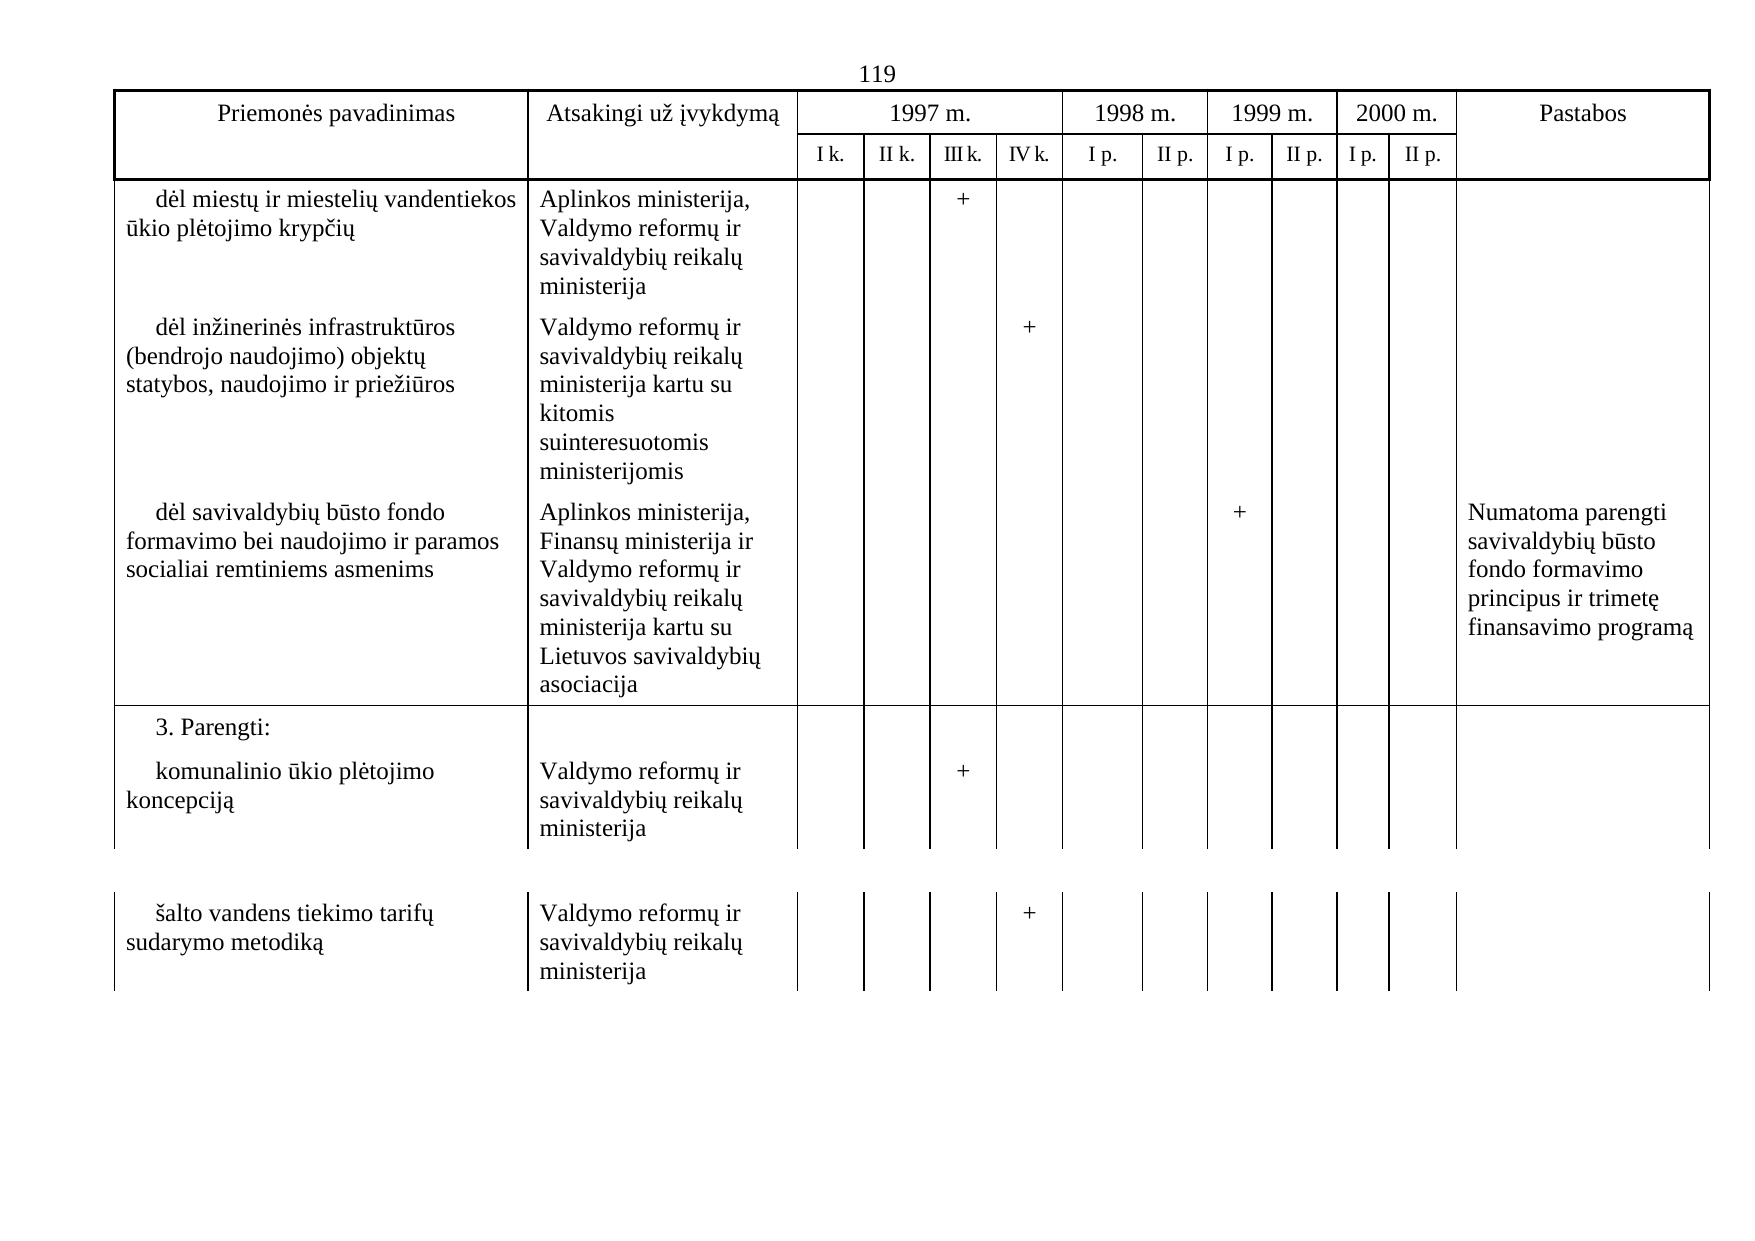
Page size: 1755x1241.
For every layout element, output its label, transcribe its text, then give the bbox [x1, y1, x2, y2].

table_cell [865, 706, 929, 750]
table_cell II p. [1273, 135, 1336, 178]
table_cell [529, 706, 797, 750]
table_cell Aplinkos ministerija, Finansų ministerija ir Valdymo reformų ir savivaldybių reikalų ministerija kartu su Lietuvos savivaldybių asociacija [529, 491, 797, 704]
table_cell [931, 491, 996, 704]
table_cell Valdymo reformų ir savivaldybių reikalų ministerija [529, 892, 797, 991]
table_cell [931, 892, 996, 991]
table_cell [1457, 706, 1709, 750]
table_cell + [931, 750, 996, 848]
table_cell [798, 892, 863, 991]
table_cell [1273, 306, 1336, 491]
table_cell [1208, 706, 1271, 750]
table_cell Valdymo reformų ir savivaldybių reikalų ministerija kartu su kitomis suinteresuotomis ministerijomis [529, 306, 797, 491]
table_cell [1337, 849, 1389, 892]
table_cell [997, 750, 1062, 848]
table_cell [1389, 849, 1456, 892]
table_cell [1457, 306, 1709, 491]
table_cell I k. [798, 135, 863, 178]
table_cell [1063, 892, 1142, 991]
table_cell Valdymo reformų ir savivaldybių reikalų ministerija [529, 750, 797, 848]
table_cell [1273, 706, 1336, 750]
table_cell [1390, 181, 1456, 306]
table_cell [1390, 750, 1456, 848]
table_cell [529, 133, 797, 178]
table_cell [1338, 750, 1388, 848]
table_cell dėl inžinerinės infrastruktūros (bendrojo naudojimo) objektų statybos, naudojimo ir priežiūros [115, 306, 527, 491]
table_cell II k. [865, 135, 929, 178]
table_cell [1208, 892, 1271, 991]
table_cell [1143, 706, 1207, 750]
table_cell 3. Parengti: [115, 706, 527, 750]
table_cell [1273, 892, 1336, 991]
table_cell III k. [931, 135, 996, 178]
table_cell [865, 491, 929, 704]
table_cell II p. [1390, 135, 1456, 178]
table_cell [997, 491, 1062, 704]
table_cell [997, 706, 1062, 750]
table_header 2000 m. [1338, 92, 1456, 133]
table_header Pastabos [1457, 92, 1708, 133]
table_cell [930, 849, 996, 892]
table_cell [865, 750, 929, 848]
table_cell IV k. [997, 135, 1062, 178]
table_header 1997 m. [798, 92, 1062, 133]
table_cell [798, 491, 863, 704]
table_cell [798, 306, 863, 491]
table_cell [1143, 750, 1207, 848]
table_cell [1390, 306, 1456, 491]
table_cell [1390, 491, 1456, 704]
table_cell [1063, 849, 1143, 892]
table_cell [1456, 849, 1709, 892]
table_cell I p. [1208, 135, 1271, 178]
table_cell dėl miestų ir miestelių vandentiekos ūkio plėtojimo krypčių [115, 181, 527, 306]
table_cell [1457, 892, 1709, 991]
table_cell dėl savivaldybių būsto fondo formavimo bei naudojimo ir paramos socialiai remtiniems asmenims [115, 491, 527, 704]
table_cell [931, 306, 996, 491]
table_cell [1207, 849, 1272, 892]
table_cell + [997, 892, 1062, 991]
table_cell [1390, 892, 1456, 991]
table_header Priemonės pavadinimas [116, 92, 527, 133]
table_cell [1063, 181, 1142, 306]
table_cell [1063, 491, 1142, 704]
table_cell [865, 181, 929, 306]
table_cell [1338, 892, 1388, 991]
table_cell [797, 849, 864, 892]
table_cell [115, 849, 528, 892]
table_cell [865, 306, 929, 491]
table_cell I p. [1063, 135, 1142, 178]
table_cell [1208, 750, 1271, 848]
table_cell [931, 706, 996, 750]
table_cell [1273, 491, 1336, 704]
table_cell [1390, 706, 1456, 750]
table_cell [798, 750, 863, 848]
table_cell [996, 849, 1063, 892]
table_cell [1063, 750, 1142, 848]
table_header Atsakingi už įvykdymą [529, 92, 797, 133]
table_cell [1143, 849, 1207, 892]
table_cell [1143, 181, 1207, 306]
table_cell [1457, 133, 1708, 178]
table_cell [864, 849, 930, 892]
table_cell [116, 133, 527, 178]
table_cell + [997, 306, 1062, 491]
table_cell Numatoma parengti savivaldybių būsto fondo formavimo principus ir trimetę finansavimo programą [1457, 491, 1709, 704]
table_cell komunalinio ūkio plėtojimo koncepciją [115, 750, 527, 848]
table_cell + [931, 181, 996, 306]
table_cell [865, 892, 929, 991]
table_cell [1338, 306, 1388, 491]
table_cell šalto vandens tiekimo tarifų sudarymo metodiką [115, 892, 527, 991]
table_cell [1273, 750, 1336, 848]
table_cell [1208, 306, 1271, 491]
table_cell [1272, 849, 1337, 892]
table_cell [1063, 706, 1142, 750]
table_header 1998 m. [1063, 92, 1207, 133]
table_cell II p. [1143, 135, 1207, 178]
table_cell [997, 181, 1062, 306]
table_cell [528, 849, 797, 892]
table_cell [1143, 306, 1207, 491]
table_cell [1208, 181, 1271, 306]
table_cell [1457, 750, 1709, 848]
table_cell [1063, 306, 1142, 491]
table_cell [1338, 706, 1388, 750]
table_cell [1338, 491, 1388, 704]
table_cell Aplinkos ministerija, Valdymo reformų ir savivaldybių reikalų ministerija [529, 181, 797, 306]
table_cell [798, 181, 863, 306]
table_cell + [1208, 491, 1271, 704]
table_cell [1143, 491, 1207, 704]
table_cell I p. [1338, 135, 1388, 178]
table_header 1999 m. [1208, 92, 1336, 133]
table_cell [1273, 181, 1336, 306]
table_cell [798, 706, 863, 750]
table_cell [1143, 892, 1207, 991]
table_cell [1338, 181, 1388, 306]
table_cell [1457, 181, 1709, 306]
